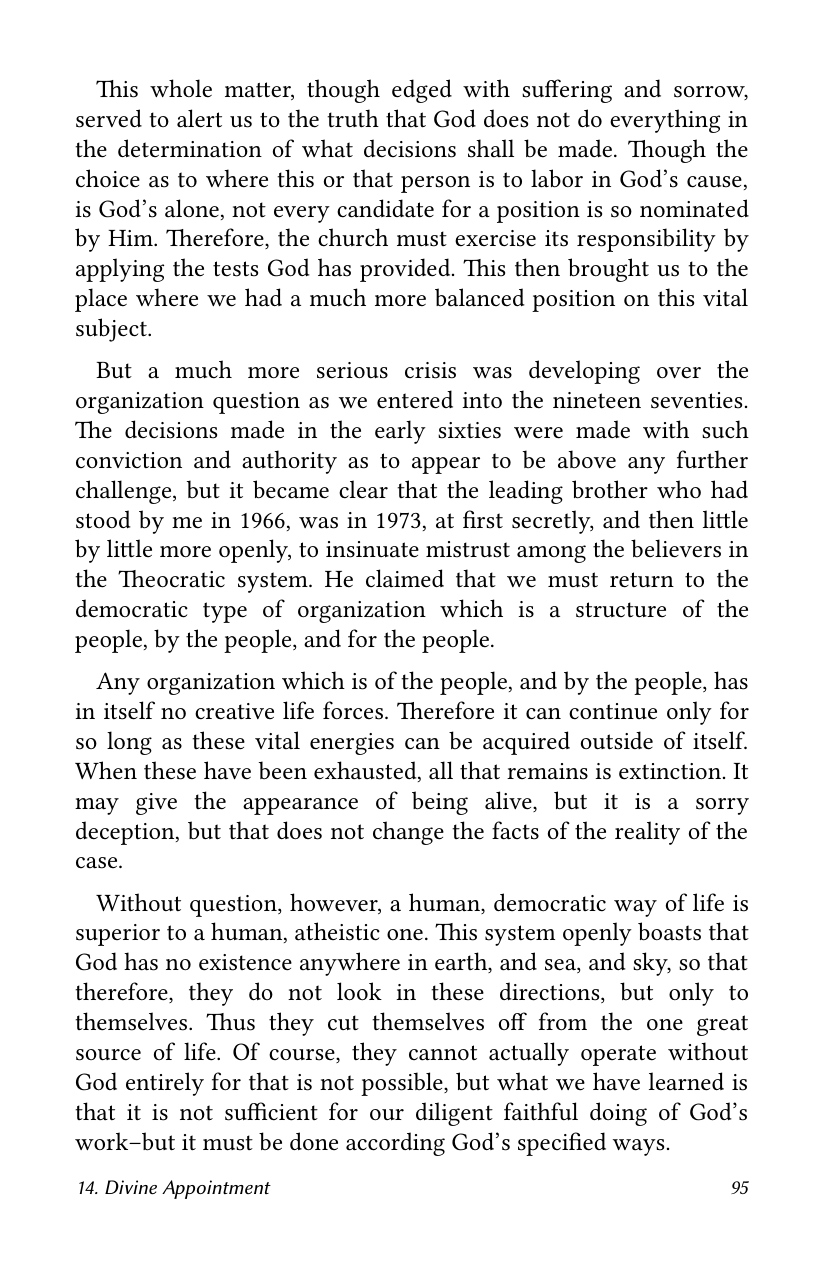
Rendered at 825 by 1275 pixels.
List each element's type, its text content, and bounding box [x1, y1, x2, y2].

text But a much more serious crisis was developing over the organization question as we entered into the nineteen seventies. The decisions made in the early sixties were made with such conviction and authority as to appear to be above any further challenge, but it became clear that the leading brother who had stood by me in 1966, was in 1973, at first secretly, and then little by little more openly, to insinuate mistrust among the believers in the Theocratic system. He claimed that we must return to the democratic type of organization which is a structure of the people, by the people, and for the people. [75, 356, 750, 654]
text Any organization which is of the people, and by the people, has in itself no creative life forces. Therefore it can continue only for so long as these vital energies can be acquired outside of itself. When these have been exhausted, all that remains is extinction. It may give the appearance of being alive, but it is a sorry deception, but that does not change the facts of the reality of the case. [75, 667, 750, 875]
text This whole matter, though edged with suffering and sorrow, served to alert us to the truth that God does not do everything in the determination of what decisions shall be made. Though the choice as to where this or that person is to labor in God’s cause, is God’s alone, not every candidate for a position is so nominated by Him. Therefore, the church must exercise its responsibility by applying the tests God has provided. This then brought us to the place where we had a much more balanced position on this vital subject. [75, 75, 750, 343]
text Without question, however, a human, democratic way of life is superior to a human, atheistic one. This system openly boasts that God has no existence anywhere in earth, and sea, and sky, so that therefore, they do not look in these directions, but only to themselves. Thus they cut themselves off from the one great source of life. Of course, they cannot actually operate without God entirely for that is not possible, but what we have learned is that it is not sufficient for our diligent faithful doing of God’s work–but it must be done according God’s specified ways. [75, 888, 750, 1156]
